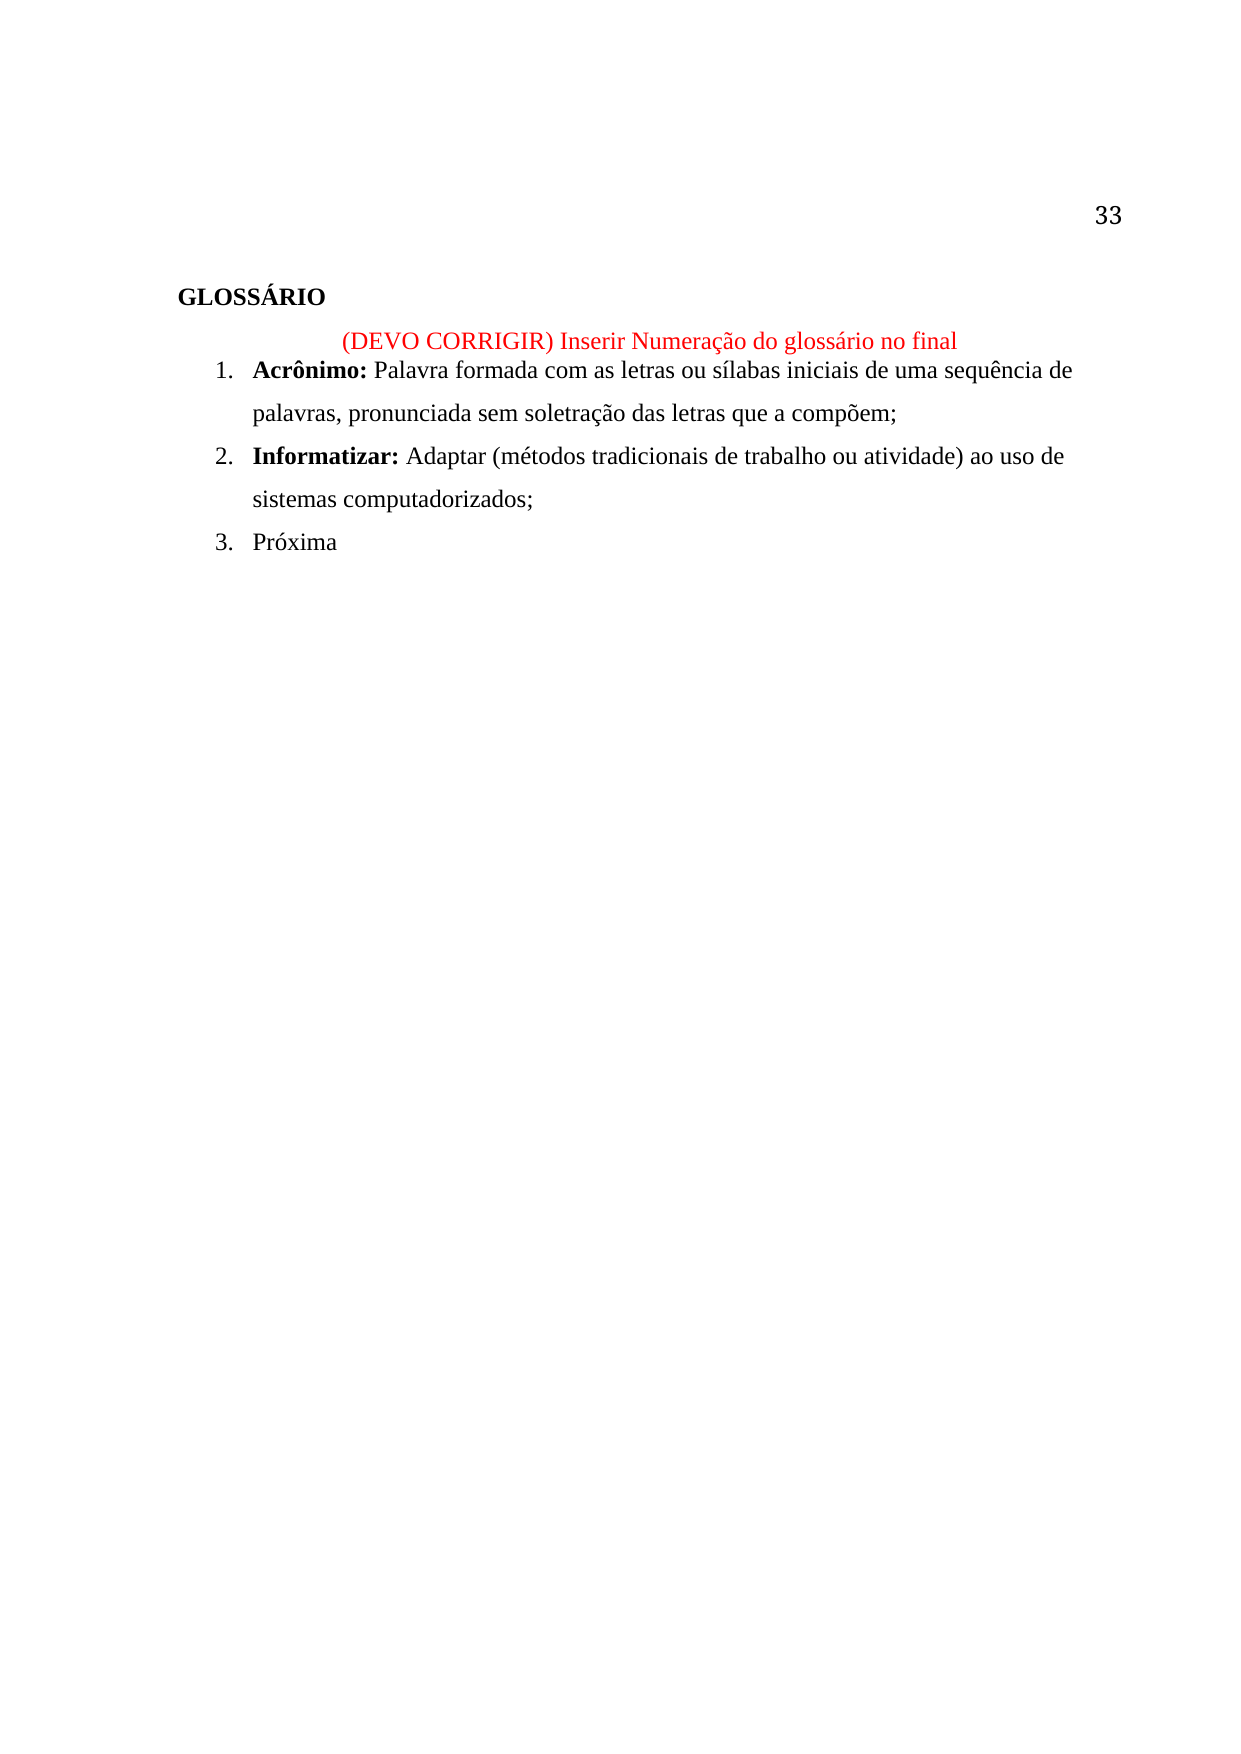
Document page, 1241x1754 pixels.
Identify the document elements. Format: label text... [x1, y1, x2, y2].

subtitle GLOSSÁRIO [177, 282, 1122, 311]
list Acrônimo: Palavra formada com as letras ou sílabas iniciais de uma sequência de palavras, pronunciada sem soletração das letras que a compõem; [215, 355, 1122, 427]
list Informatizar: Adaptar (métodos tradicionais de trabalho ou atividade) ao uso de sistemas computadorizados; [215, 441, 1122, 513]
text (DEVO CORRIGIR) Inserir Numeração do glossário no final [177, 325, 1122, 355]
list Próxima [215, 527, 1122, 556]
